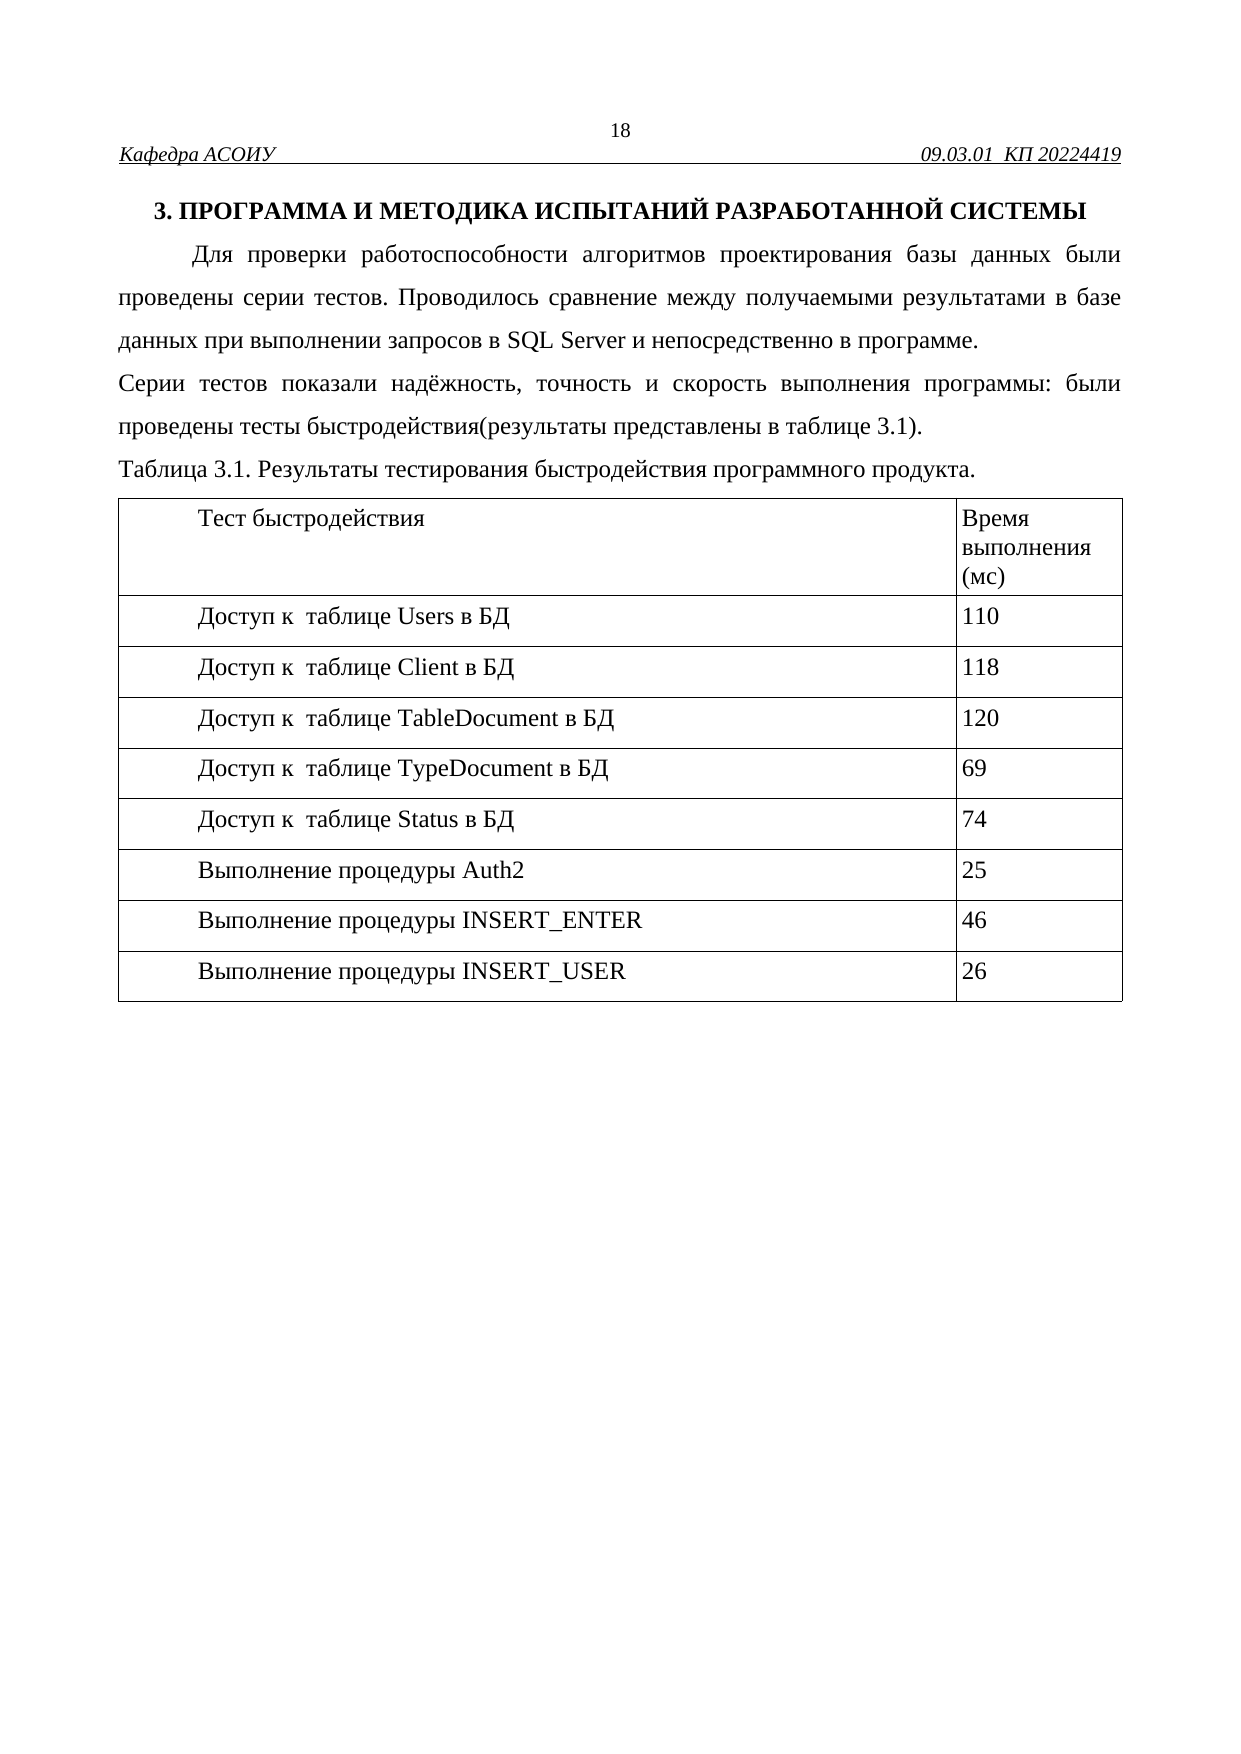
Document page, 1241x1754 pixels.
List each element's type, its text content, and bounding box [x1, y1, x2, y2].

subtitle 3. ПРОГРАММА И МЕТОДИКА ИСПЫТАНИЙ РАЗРАБОТАННОЙ СИСТЕМЫ [118, 196, 1122, 224]
table_cell 118 [957, 647, 1122, 697]
table_cell 110 [957, 596, 1122, 646]
text Таблица 3.1. Результаты тестирования быстродействия программного продукта. [118, 454, 1122, 483]
table_header Время выполнения (мс) [957, 499, 1122, 595]
table_cell 46 [957, 901, 1122, 951]
table_cell Выполнение процедуры Auth2 [119, 850, 956, 900]
table_cell Доступ к таблице Client в БД [119, 647, 956, 697]
text Серии тестов показали надёжность, точность и скорость выполнения программы: были проведены тесты быстродействия(результаты представлены в таблице 3.1). [118, 368, 1122, 440]
table_cell 120 [957, 698, 1122, 748]
table_cell Доступ к таблице Users в БД [119, 596, 956, 646]
table_cell Доступ к таблице Status в БД [119, 799, 956, 849]
table_header Тест быстродействия [119, 499, 956, 595]
table_cell 69 [957, 749, 1122, 798]
table_cell 26 [957, 952, 1122, 1001]
table_cell 74 [957, 799, 1122, 849]
table_cell Доступ к таблице TableDocument в БД [119, 698, 956, 748]
table_cell Выполнение процедуры INSERT_ENTER [119, 901, 956, 951]
table_cell Выполнение процедуры INSERT_USER [119, 952, 956, 1001]
text Для проверки работоспособности алгоритмов проектирования базы данных были проведены серии тестов. Проводилось сравнение между получаемыми результатами в базе данных при выполнении запросов в SQL Server и непосредственно в программе. [118, 239, 1122, 354]
table_cell 25 [957, 850, 1122, 900]
table_cell Доступ к таблице TypeDocument в БД [119, 749, 956, 798]
